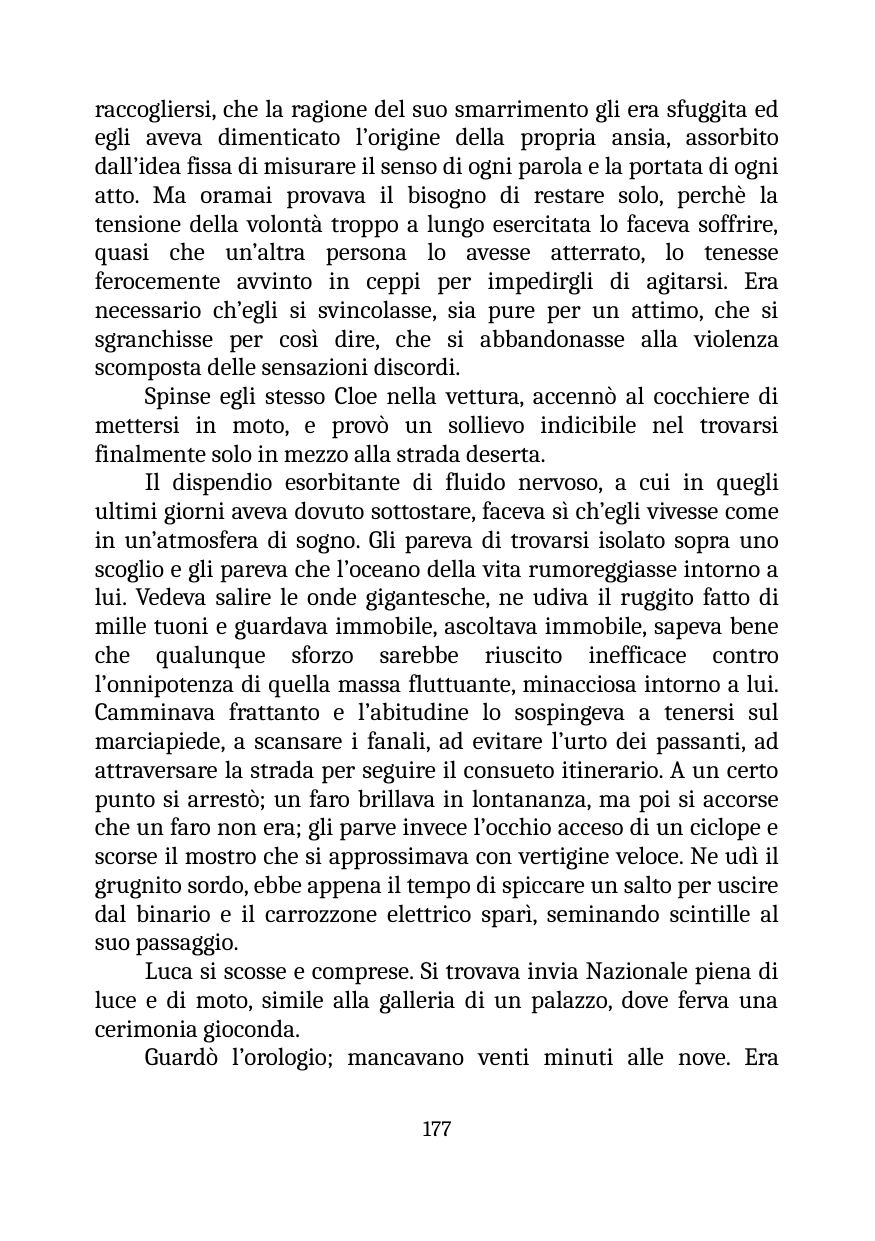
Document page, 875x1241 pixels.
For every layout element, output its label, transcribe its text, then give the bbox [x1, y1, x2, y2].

text raccogliersi, che la ragione del suo smarrimento gli era sfuggita ed egli aveva dimenticato l’origine della propria ansia, assorbito dall’idea fissa di misurare il senso di ogni parola e la portata di ogni atto. Ma oramai provava il bisogno di restare solo, perchè la tensione della volontà troppo a lungo esercitata lo faceva soffrire, quasi che un’altra persona lo avesse atterrato, lo tenesse ferocemente avvinto in ceppi per impedirgli di agitarsi. Era necessario ch’egli si svincolasse, sia pure per un attimo, che si sgranchisse per così dire, che si abbandonasse alla violenza scomposta delle sensazioni discordi. [94, 94, 779, 382]
text Guardò l’orologio; mancavano venti minuti alle nove. Era [94, 1043, 779, 1072]
text Il dispendio esorbitante di fluido nervoso, a cui in quegli ultimi giorni aveva dovuto sottostare, faceva sì ch’egli vivesse come in un’atmosfera di sogno. Gli pareva di trovarsi isolato sopra uno scoglio e gli pareva che l’oceano della vita rumoreggiasse intorno a lui. Vedeva salire le onde gigantesche, ne udiva il ruggito fatto di mille tuoni e guardava immobile, ascoltava immobile, sapeva bene che qualunque sforzo sarebbe riuscito inefficace contro l’onnipotenza di quella massa fluttuante, minacciosa intorno a lui. Camminava frattanto e l’abitudine lo sospingeva a tenersi sul marciapiede, a scansare i fanali, ad evitare l’urto dei passanti, ad attraversare la strada per seguire il consueto itinerario. A un certo punto si arrestò; un faro brillava in lontananza, ma poi si accorse che un faro non era; gli parve invece l’occhio acceso di un ciclope e scorse il mostro che si approssimava con vertigine veloce. Ne udì il grugnito sordo, ebbe appena il tempo di spiccare un salto per uscire dal binario e il carrozzone elettrico sparì, seminando scintille al suo passaggio. [94, 468, 779, 957]
text Luca si scosse e comprese. Si trovava invia Nazionale piena di luce e di moto, simile alla galleria di un palazzo, dove ferva una cerimonia gioconda. [94, 957, 779, 1043]
text Spinse egli stesso Cloe nella vettura, accennò al cocchiere di mettersi in moto, e provò un sollievo indicibile nel trovarsi finalmente solo in mezzo alla strada deserta. [94, 382, 779, 468]
